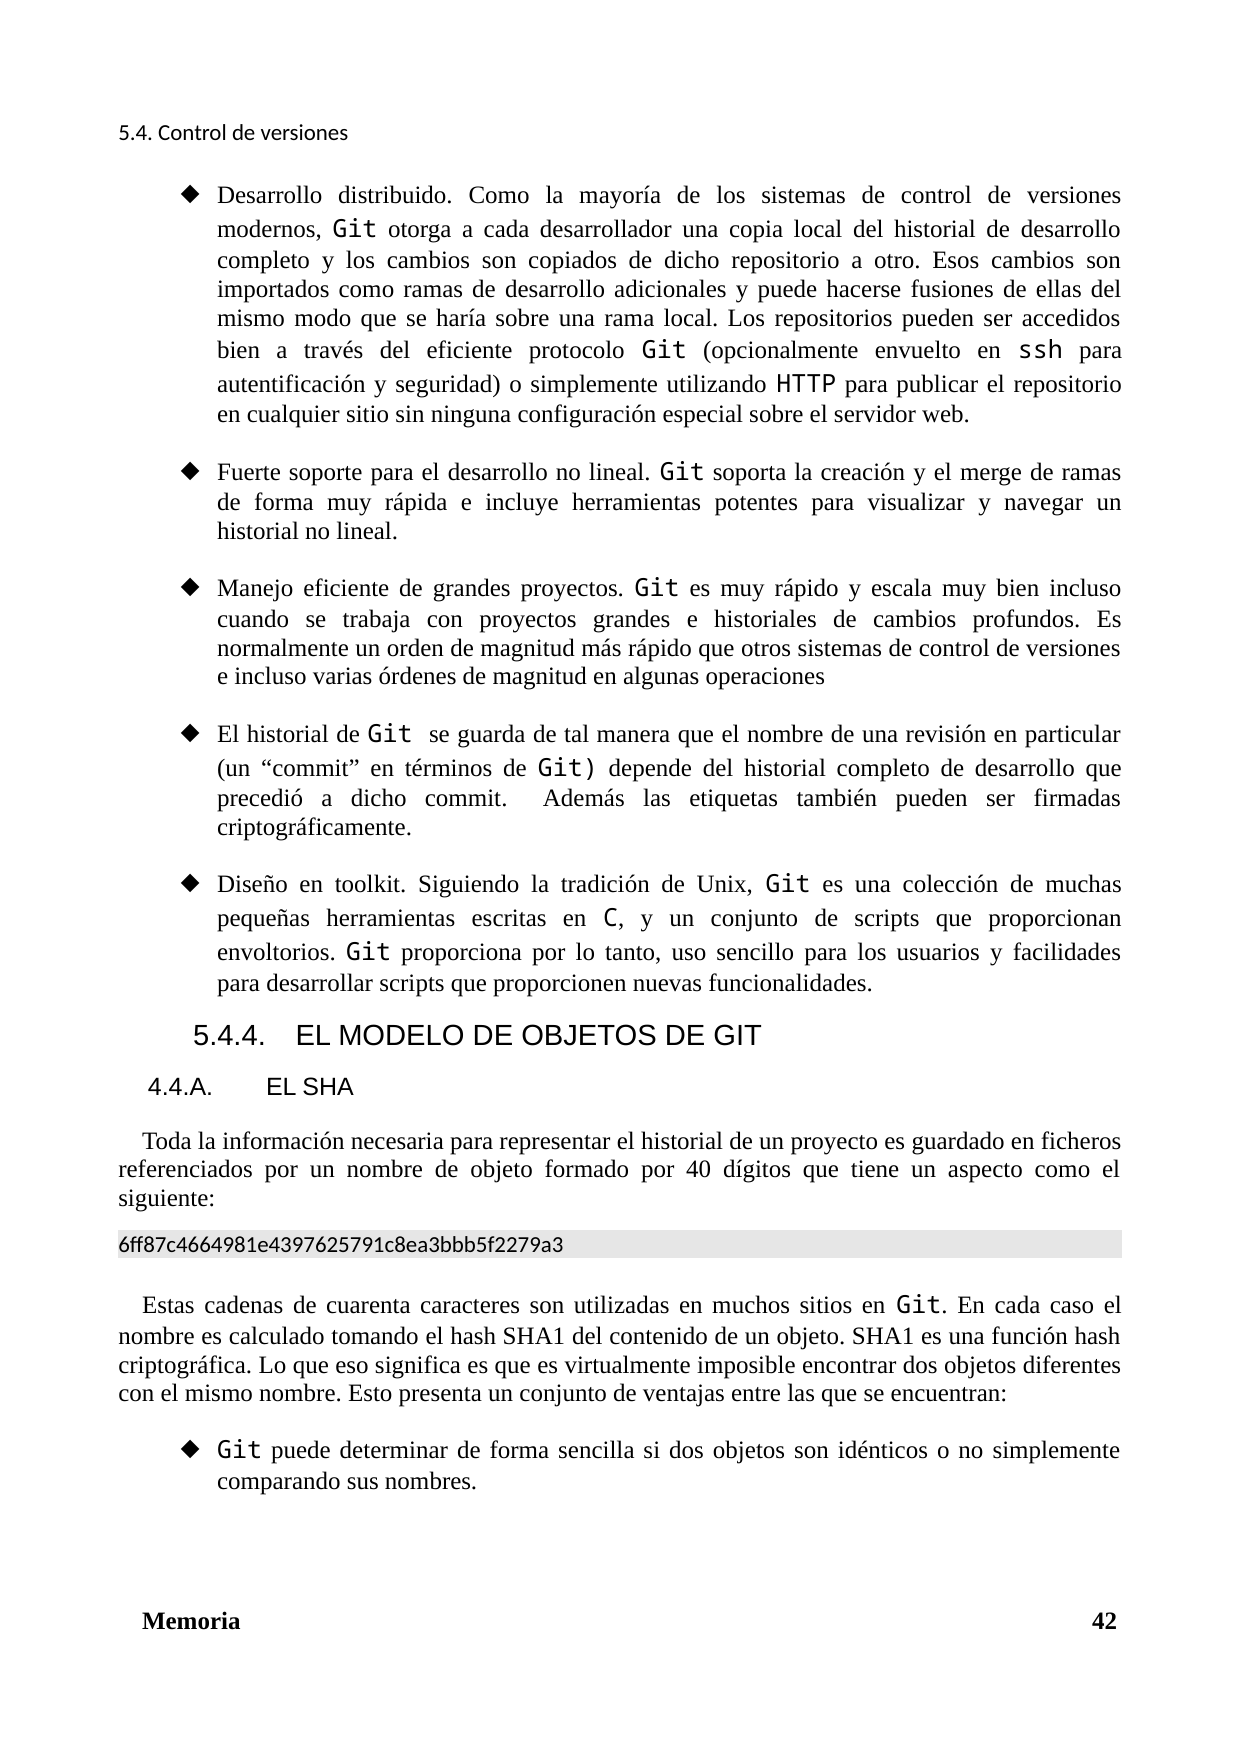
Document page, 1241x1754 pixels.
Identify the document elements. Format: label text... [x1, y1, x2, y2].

list Git puede determinar de forma sencilla si dos objetos son idénticos o no simplemente comparando sus nombres. [179, 1432, 1122, 1495]
list El historial de Git se guarda de tal manera que el nombre de una revisión en particular (un “commit” en términos de Git) depende del historial completo de desarrollo que precedió a dicho commit. Además las etiquetas también pueden ser firmadas criptográficamente. [179, 715, 1122, 841]
list Manejo eficiente de grandes proyectos. Git es muy rápido y escala muy bien incluso cuando se trabaja con proyectos grandes e historiales de cambios profundos. Es normalmente un orden de magnitud más rápido que otros sistemas de control de versiones e incluso varias órdenes de magnitud en algunas operaciones [179, 570, 1122, 690]
list Diseño en toolkit. Siguiendo la tradición de Unix, Git es una colección de muchas pequeñas herramientas escritas en C, y un conjunto de scripts que proporcionan envoltorios. Git proporciona por lo tanto, uso sencillo para los usuarios y facilidades para desarrollar scripts que proporcionen nuevas funcionalidades. [179, 866, 1122, 997]
text 6ff87c4664981e4397625791c8ea3bbb5f2279a3 [118, 1230, 1122, 1258]
subtitle El modelo de objetos de Git [266, 1018, 1122, 1051]
subtitle El SHA [148, 1072, 1122, 1101]
list Fuerte soporte para el desarrollo no lineal. Git soporta la creación y el merge de ramas de forma muy rápida e incluye herramientas potentes para visualizar y navegar un historial no lineal. [179, 453, 1122, 545]
list Desarrollo distribuido. Como la mayoría de los sistemas de control de versiones modernos, Git otorga a cada desarrollador una copia local del historial de desarrollo completo y los cambios son copiados de dicho repositorio a otro. Esos cambios son importados como ramas de desarrollo adicionales y puede hacerse fusiones de ellas del mismo modo que se haría sobre una rama local. Los repositorios pueden ser accedidos bien a través del eficiente protocolo Git (opcionalmente envuelto en ssh para autentificación y seguridad) o simplemente utilizando HTTP para publicar el repositorio en cualquier sitio sin ninguna configuración especial sobre el servidor web. [179, 177, 1122, 428]
text Toda la información necesaria para representar el historial de un proyecto es guardado en ficheros referenciados por un nombre de objeto formado por 40 dígitos que tiene un aspecto como el siguiente: [118, 1126, 1122, 1212]
text Estas cadenas de cuarenta caracteres son utilizadas en muchos sitios en Git. En cada caso el nombre es calculado tomando el hash SHA1 del contenido de un objeto. SHA1 es una función hash criptográfica. Lo que eso significa es que es virtualmente imposible encontrar dos objetos diferentes con el mismo nombre. Esto presenta un conjunto de ventajas entre las que se encuentran: [118, 1287, 1122, 1407]
